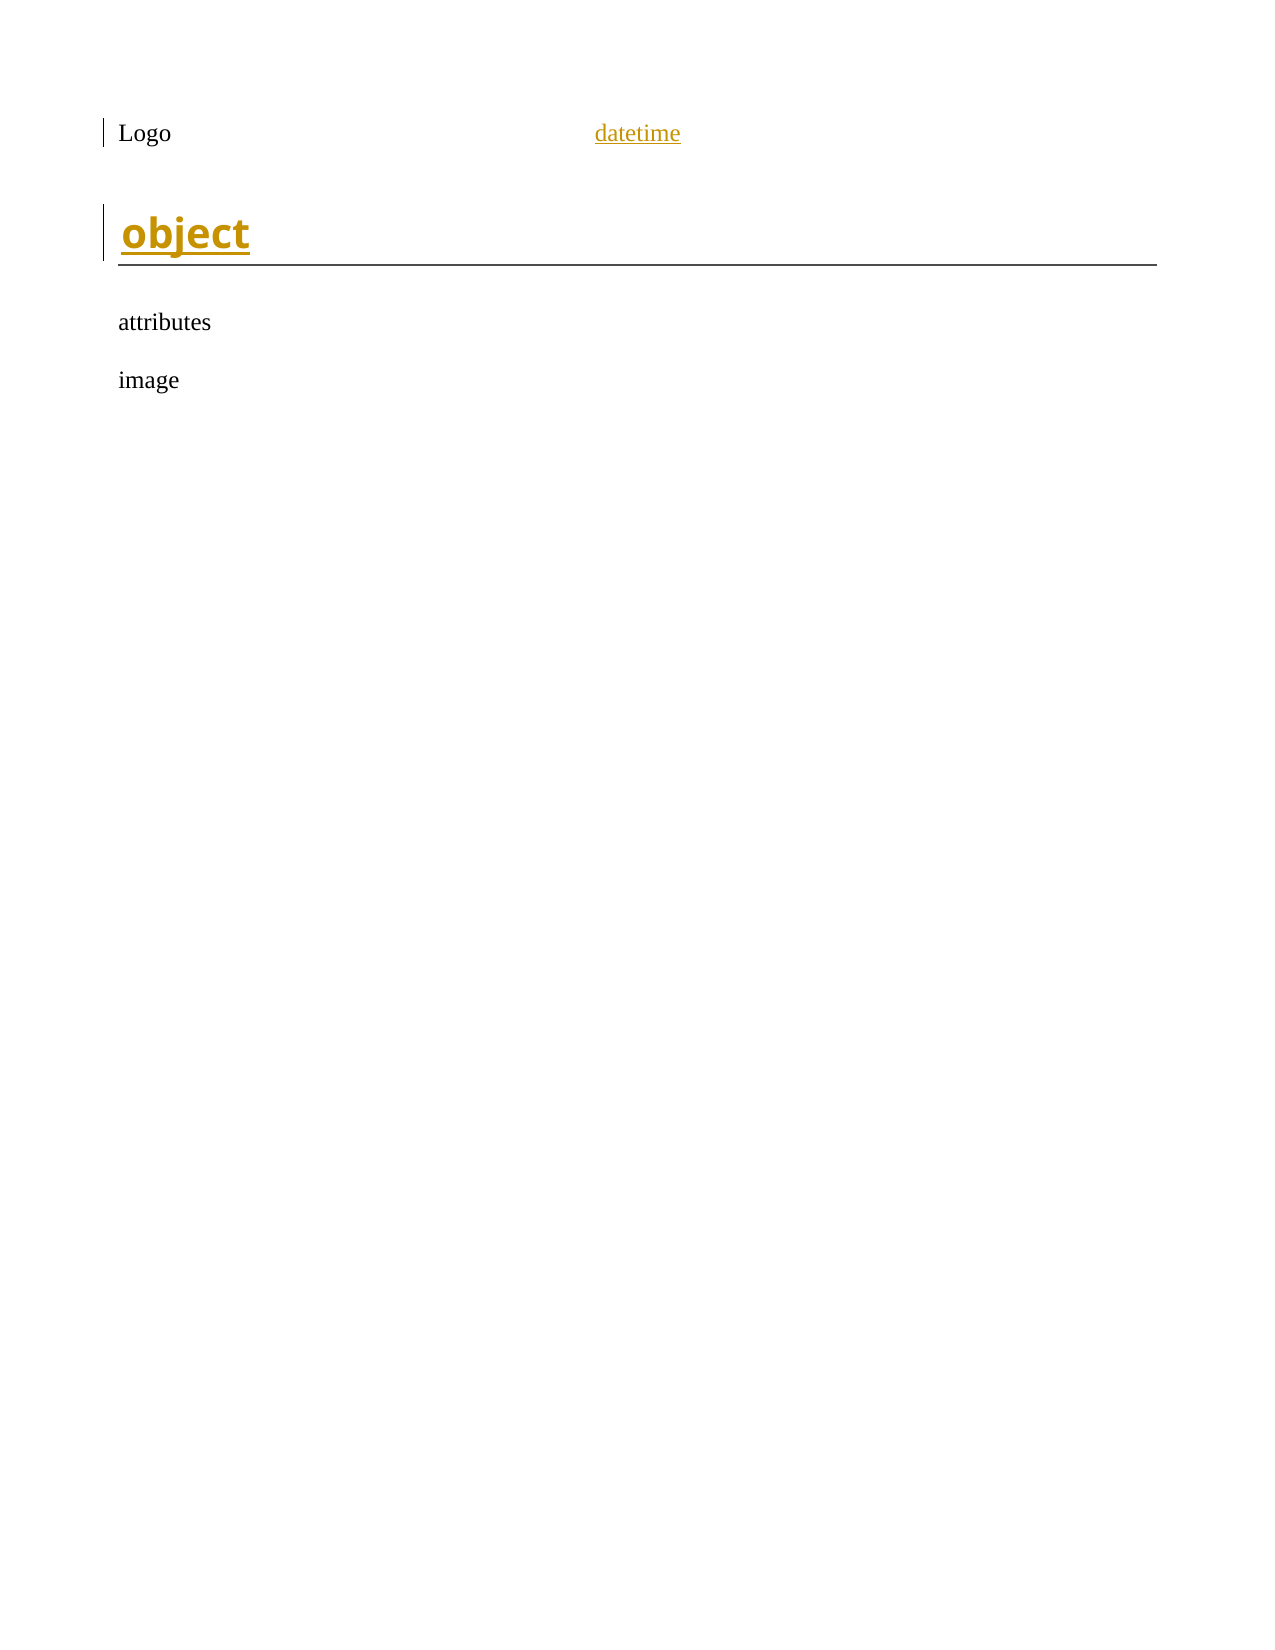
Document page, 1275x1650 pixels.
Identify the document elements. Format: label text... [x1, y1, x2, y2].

subtitle object [118, 201, 1157, 264]
text image [118, 365, 1157, 394]
text attributes [118, 307, 1157, 336]
